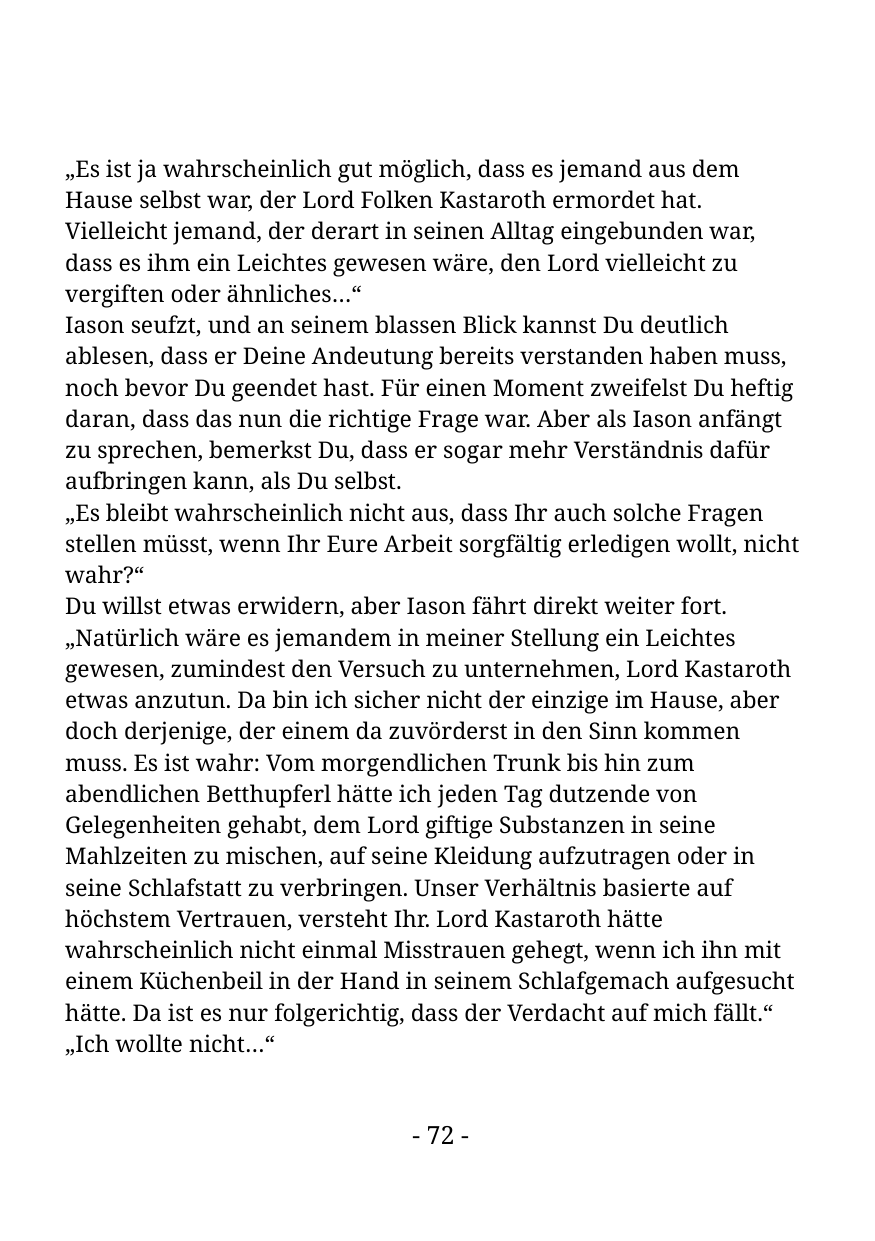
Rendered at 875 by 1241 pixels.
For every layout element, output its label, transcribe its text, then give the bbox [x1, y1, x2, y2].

text „Es ist ja wahrscheinlich gut möglich, dass es jemand aus dem Hause selbst war, der Lord Folken Kastaroth ermordet hat. Vielleicht jemand, der derart in seinen Alltag eingebunden war, dass es ihm ein Leichtes gewesen wäre, den Lord vielleicht zu vergiften oder ähnliches…“ [65, 153, 809, 309]
text „Natürlich wäre es jemandem in meiner Stellung ein Leichtes gewesen, zumindest den Versuch zu unternehmen, Lord Kastaroth etwas anzutun. Da bin ich sicher nicht der einzige im Hause, aber doch derjenige, der einem da zuvörderst in den Sinn kommen muss. Es ist wahr: Vom morgendlichen Trunk bis hin zum abendlichen Betthupferl hätte ich jeden Tag dutzende von Gelegenheiten gehabt, dem Lord giftige Substanzen in seine Mahlzeiten zu mischen, auf seine Kleidung aufzutragen oder in seine Schlafstatt zu verbringen. Unser Verhältnis basierte auf höchstem Vertrauen, versteht Ihr. Lord Kastaroth hätte wahrscheinlich nicht einmal Misstrauen gehegt, wenn ich ihn mit einem Küchenbeil in der Hand in seinem Schlafgemach aufgesucht hätte. Da ist es nur folgerichtig, dass der Verdacht auf mich fällt.“ [65, 622, 809, 1028]
text „Ich wollte nicht…“ [65, 1028, 809, 1059]
text „Es bleibt wahrscheinlich nicht aus, dass Ihr auch solche Fragen stellen müsst, wenn Ihr Eure Arbeit sorgfältig erledigen wollt, nicht wahr?“ [65, 497, 809, 590]
text Du willst etwas erwidern, aber Iason fährt direkt weiter fort. [65, 590, 809, 622]
text Iason seufzt, und an seinem blassen Blick kannst Du deutlich ablesen, dass er Deine Andeutung bereits verstanden haben muss, noch bevor Du geendet hast. Für einen Moment zweifelst Du heftig daran, dass das nun die richtige Frage war. Aber als Iason anfängt zu sprechen, bemerkst Du, dass er sogar mehr Verständnis dafür aufbringen kann, als Du selbst. [65, 309, 809, 497]
